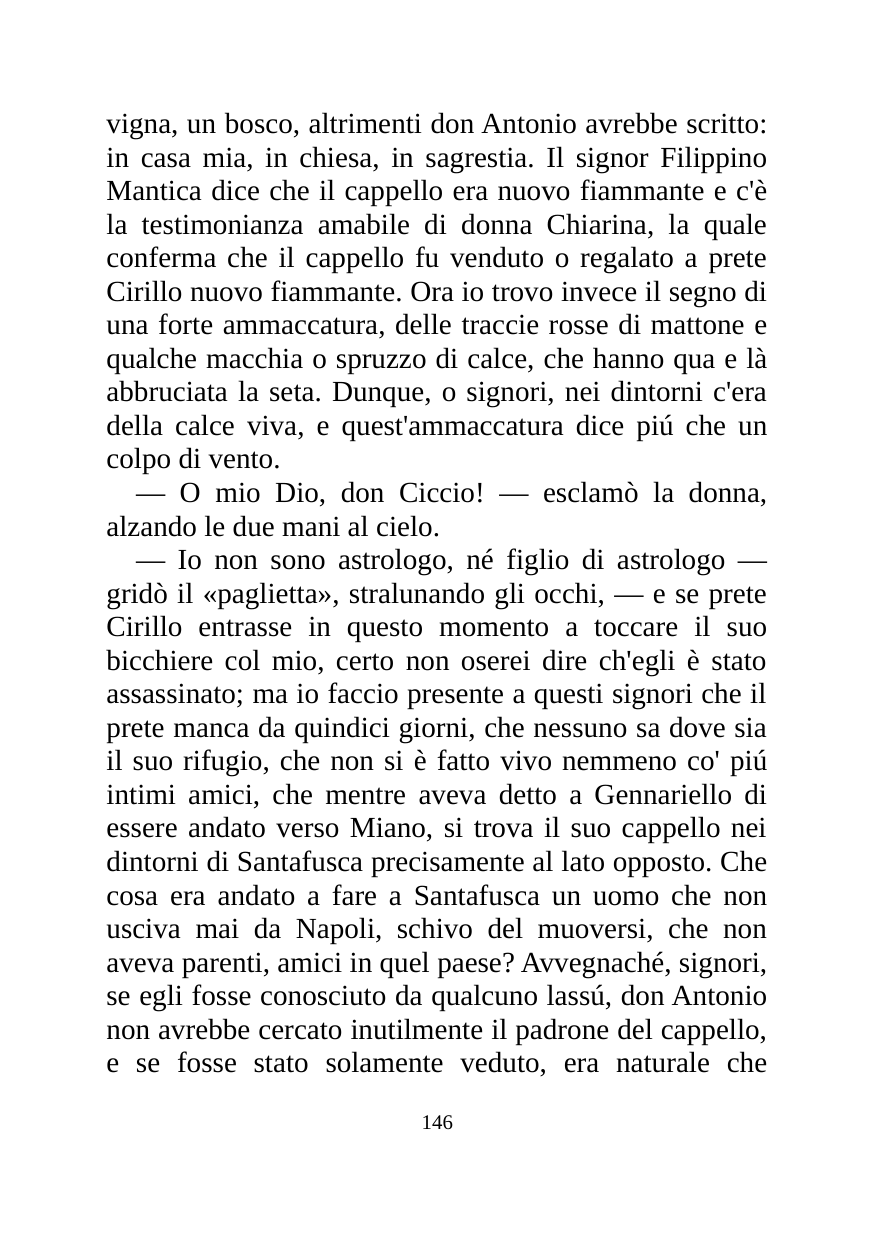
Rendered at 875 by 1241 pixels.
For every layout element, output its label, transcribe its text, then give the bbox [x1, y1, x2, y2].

text vigna, un bosco, altrimenti don Antonio avrebbe scritto: in casa mia, in chiesa, in sagrestia. Il signor Filippino Mantica dice che il cappello era nuovo fiammante e c'è la testimonianza amabile di donna Chiarina, la quale conferma che il cappello fu venduto o regalato a prete Cirillo nuovo fiammante. Ora io trovo invece il segno di una forte ammaccatura, delle traccie rosse di mattone e qualche macchia o spruzzo di calce, che hanno qua e là abbruciata la seta. Dunque, o signori, nei dintorni c'era della calce viva, e quest'ammaccatura dice piú che un colpo di vento. [106, 106, 768, 475]
text — O mio Dio, don Ciccio! — esclamò la donna, alzando le due mani al cielo. [106, 475, 768, 542]
text — Io non sono astrologo, né figlio di astrologo — gridò il «paglietta», stralunando gli occhi, — e se prete Cirillo entrasse in questo momento a toccare il suo bicchiere col mio, certo non oserei dire ch'egli è stato assassinato; ma io faccio presente a questi signori che il prete manca da quindici giorni, che nessuno sa dove sia il suo rifugio, che non si è fatto vivo nemmeno co' piú intimi amici, che mentre aveva detto a Gennariello di essere andato verso Miano, si trova il suo cappello nei dintorni di Santafusca precisamente al lato opposto. Che cosa era andato a fare a Santafusca un uomo che non usciva mai da Napoli, schivo del muoversi, che non aveva parenti, amici in quel paese? Avvegnaché, signori, se egli fosse conosciuto da qualcuno lassú, don Antonio non avrebbe cercato inutilmente il padrone del cappello, e se fosse stato solamente veduto, era naturale che [106, 542, 768, 1079]
